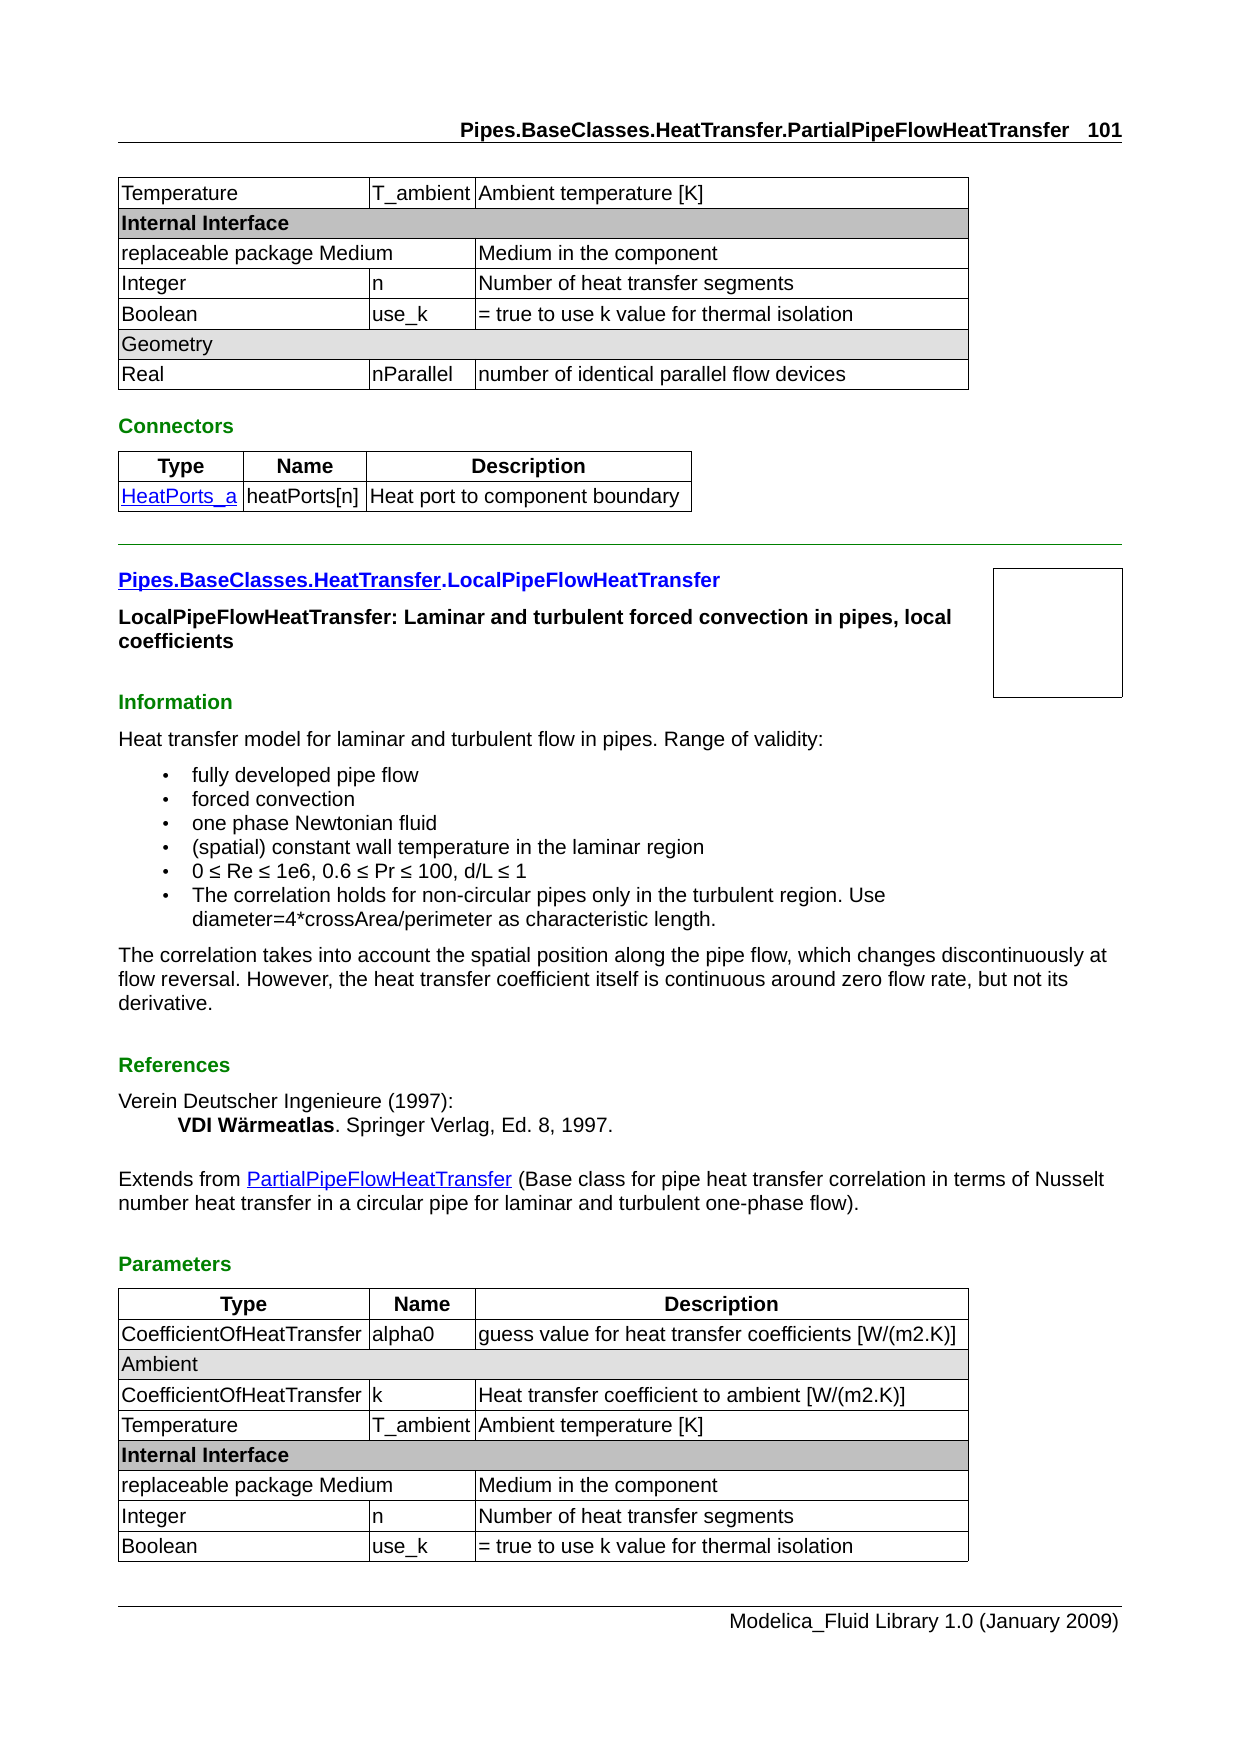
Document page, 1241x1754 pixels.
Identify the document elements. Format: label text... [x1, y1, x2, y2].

text Extends from PartialPipeFlowHeatTransfer (Base class for pipe heat transfer correlation in terms of Nusselt number heat transfer in a circular pipe for laminar and turbulent one-phase flow). [118, 1166, 1122, 1214]
text [994, 604, 1122, 652]
table_cell Number of heat transfer segments [476, 269, 968, 298]
table_cell Heat transfer coefficient to ambient [W/(m2.K)] [476, 1380, 968, 1409]
table_header Type [119, 1289, 369, 1318]
table_cell Boolean [119, 1532, 369, 1561]
table_header Description [476, 1289, 968, 1318]
table_cell = true to use k value for thermal isolation [476, 299, 968, 329]
table_cell Medium in the component [476, 239, 968, 268]
table_cell Boolean [119, 299, 369, 329]
table_cell CoefficientOfHeatTransfer [119, 1320, 369, 1349]
list The correlation holds for non-circular pipes only in the turbulent region. Use diameter=4*crossArea/perimeter as characteristic length. [162, 883, 1122, 931]
table_cell Ambient [119, 1350, 968, 1379]
list one phase Newtonian fluid [162, 811, 1122, 835]
list forced convection [162, 787, 1122, 811]
table_cell guess value for heat transfer coefficients [W/(m2.K)] [476, 1320, 968, 1349]
table_cell Medium in the component [476, 1471, 968, 1500]
table_cell heatPorts[n] [244, 482, 366, 511]
table_cell n [370, 269, 475, 298]
list fully developed pipe flow [162, 763, 1122, 787]
list 0 ≤ Re ≤ 1e6, 0.6 ≤ Pr ≤ 100, d/L ≤ 1 [162, 859, 1122, 883]
table_cell nParallel [370, 360, 475, 389]
list (spatial) constant wall temperature in the laminar region [162, 835, 1122, 859]
table_cell CoefficientOfHeatTransfer [119, 1380, 369, 1409]
table_header Name [370, 1289, 475, 1318]
table_cell replaceable package Medium [119, 1471, 475, 1500]
table_cell Heat port to component boundary [367, 482, 691, 511]
table_header Name [244, 452, 366, 481]
table_cell Number of heat transfer segments [476, 1501, 968, 1531]
table_cell Ambient temperature [K] [476, 178, 968, 207]
subtitle Connectors [118, 414, 1122, 438]
text Heat transfer model for laminar and turbulent flow in pipes. Range of validity: [118, 726, 1122, 750]
table_cell alpha0 [370, 1320, 475, 1349]
table_cell = true to use k value for thermal isolation [476, 1532, 968, 1561]
table_cell Real [119, 360, 369, 389]
list VDI Wärmeatlas. Springer Verlag, Ed. 8, 1997. [177, 1113, 1122, 1137]
table_cell replaceable package Medium [119, 239, 475, 268]
subtitle Verein Deutscher Ingenieure (1997): [118, 1089, 1122, 1113]
table_cell Integer [119, 1501, 369, 1531]
text The correlation takes into account the spatial position along the pipe flow, which changes discontinuously at flow reversal. However, the heat transfer coefficient itself is continuous around zero flow rate, but not its derivative. [118, 943, 1122, 1015]
table_cell HeatPorts_a [119, 482, 243, 511]
subtitle [994, 569, 1122, 592]
table_header Description [367, 452, 691, 481]
table_header Type [119, 452, 243, 481]
table_cell k [370, 1380, 475, 1409]
table_cell use_k [370, 299, 475, 329]
table_cell Temperature [119, 1411, 369, 1440]
table_cell Internal Interface [119, 1441, 968, 1470]
subtitle References [118, 1052, 1122, 1076]
subtitle Parameters [118, 1252, 1122, 1276]
table_cell use_k [370, 1532, 475, 1561]
table_cell T_ambient [370, 1411, 475, 1440]
table_cell Geometry [119, 330, 968, 359]
subtitle Pipes.BaseClasses.HeatTransfer.LocalPipeFlowHeatTransfer [118, 568, 993, 592]
subtitle Information [118, 690, 1122, 714]
table_cell number of identical parallel flow devices [476, 360, 968, 389]
table_cell Integer [119, 269, 369, 298]
table_cell Internal Interface [119, 209, 968, 238]
table_cell Ambient temperature [K] [476, 1411, 968, 1440]
text LocalPipeFlowHeatTransfer: Laminar and turbulent forced convection in pipes, local coefficients [118, 604, 993, 652]
table_cell n [370, 1501, 475, 1531]
table_cell T_ambient [370, 178, 475, 207]
table_cell Temperature [119, 178, 369, 207]
